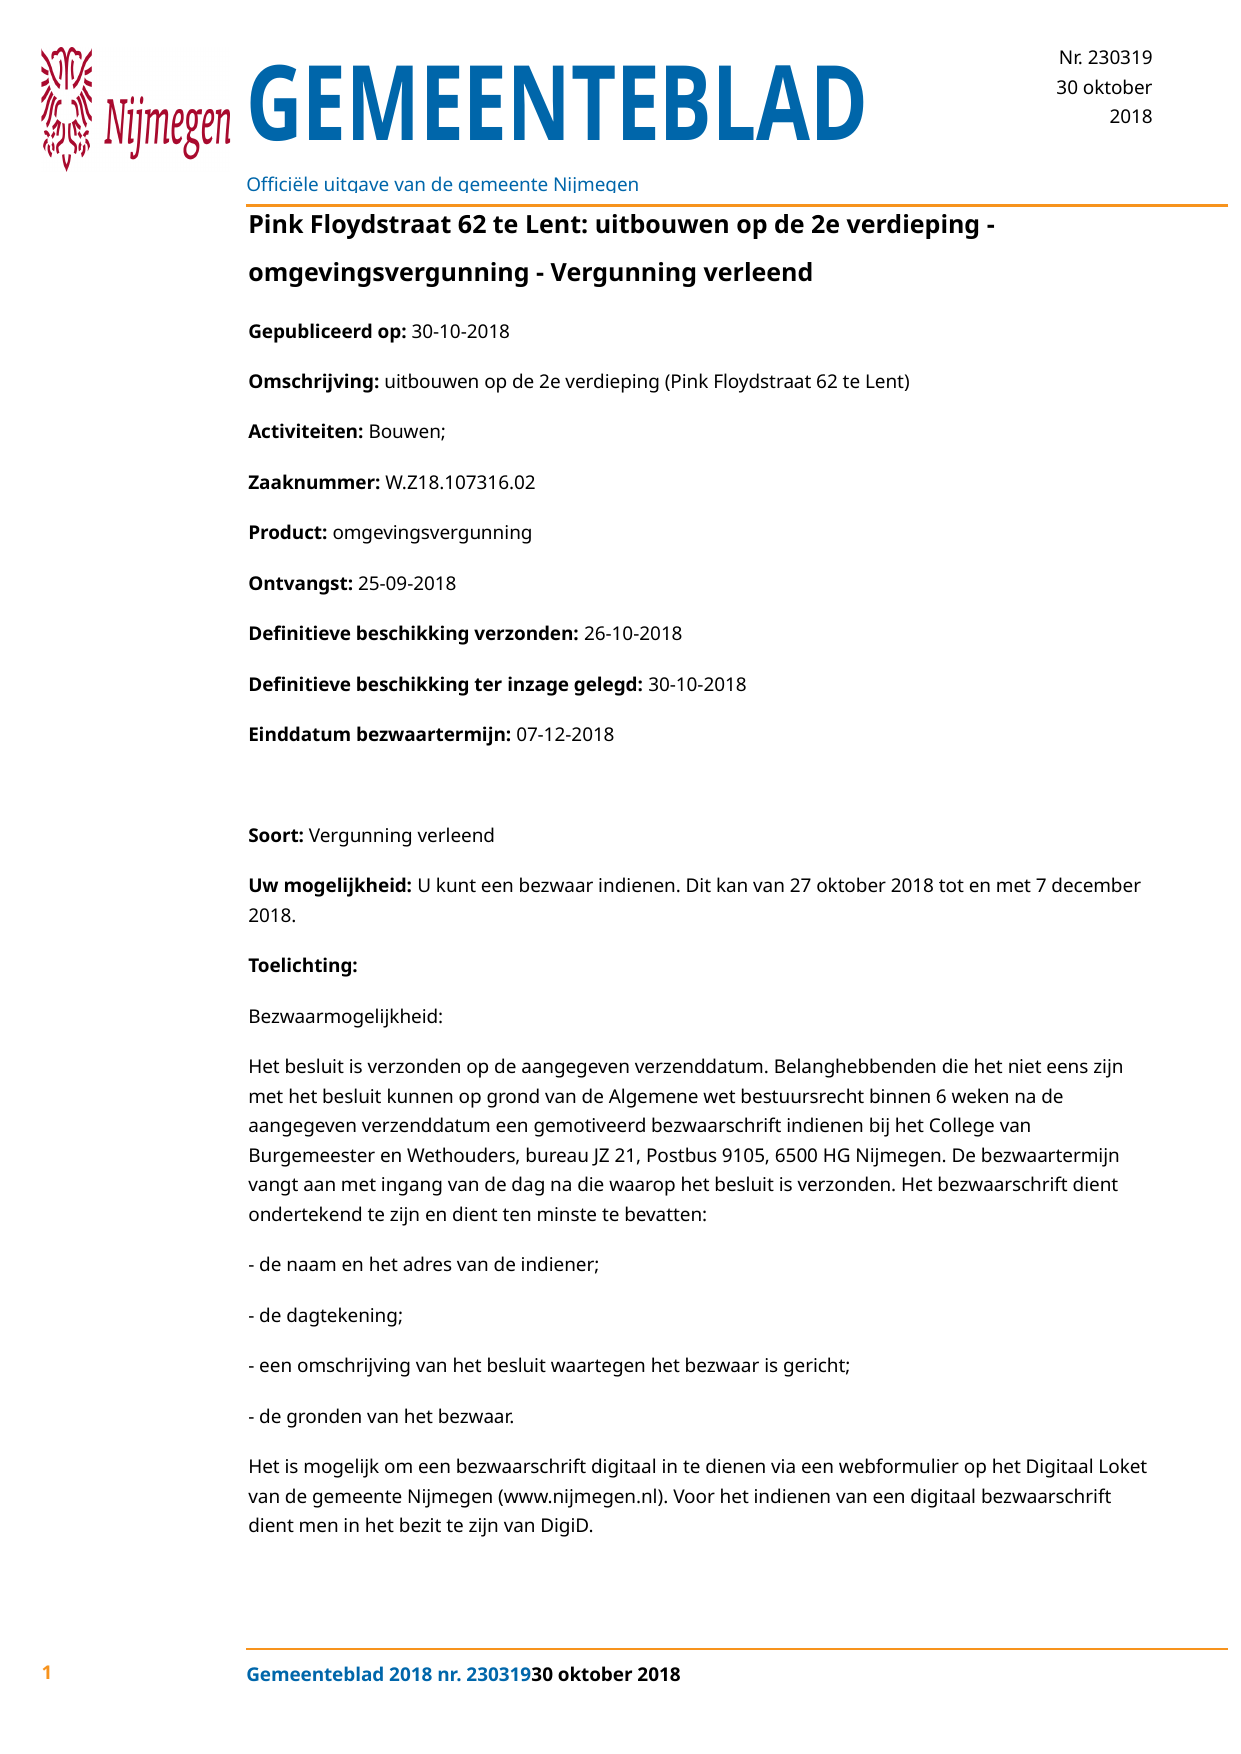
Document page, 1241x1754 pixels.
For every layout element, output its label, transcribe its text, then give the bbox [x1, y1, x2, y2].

text Pink Floydstraat 62 te Lent: uitbouwen op de 2e verdieping - omgevingsvergunning - Vergunning verleend [248, 207, 1152, 288]
text Zaaknummer: W.Z18.107316.02 [248, 469, 1152, 495]
text Activiteiten: Bouwen; [248, 419, 1152, 444]
picture [41, 47, 231, 172]
text Het is mogelijk om een bezwaarschrift digitaal in te dienen via een webformulier op het Digitaal Loket van de gemeente Nijmegen (www.nijmegen.nl). Voor het indienen van een digitaal bezwaarschrift dient men in het bezit te zijn van DigiD. [248, 1453, 1152, 1538]
text - de dagtekening; [248, 1302, 1152, 1328]
text Einddatum bezwaartermijn: 07-12-2018 [248, 721, 1152, 747]
text Het besluit is verzonden op de aangegeven verzenddatum. Belanghebbenden die het niet eens zijn met het besluit kunnen op grond van de Algemene wet bestuursrecht binnen 6 weken na de aangegeven verzenddatum een gemotiveerd bezwaarschrift indienen bij het College van Burgemeester en Wethouders, bureau JZ 21, Postbus 9105, 6500 HG Nijmegen. De bezwaartermijn vangt aan met ingang van de dag na die waarop het besluit is verzonden. Het bezwaarschrift dient ondertekend te zijn en dient ten minste te bevatten: [248, 1053, 1152, 1227]
text Bezwaarmogelijkheid: [248, 1003, 1152, 1029]
text Toelichting: [248, 952, 1152, 978]
text Product: omgevingsvergunning [248, 519, 1152, 545]
text - een omschrijving van het besluit waartegen het bezwaar is gericht; [248, 1352, 1152, 1378]
text - de naam en het adres van de indiener; [248, 1252, 1152, 1277]
text Omschrijving: uitbouwen op de 2e verdieping (Pink Floydstraat 62 te Lent) [248, 368, 1152, 394]
text Ontvangst: 25-09-2018 [248, 570, 1152, 596]
text - de gronden van het bezwaar. [248, 1403, 1152, 1429]
text Uw mogelijkheid: U kunt een bezwaar indienen. Dit kan van 27 oktober 2018 tot en met 7 december 2018. [248, 872, 1152, 928]
text Gepubliceerd op: 30-10-2018 [248, 318, 1152, 344]
text Soort: Vergunning verleend [248, 822, 1152, 848]
text Definitieve beschikking ter inzage gelegd: 30-10-2018 [248, 671, 1152, 697]
text Definitieve beschikking verzonden: 26-10-2018 [248, 620, 1152, 646]
